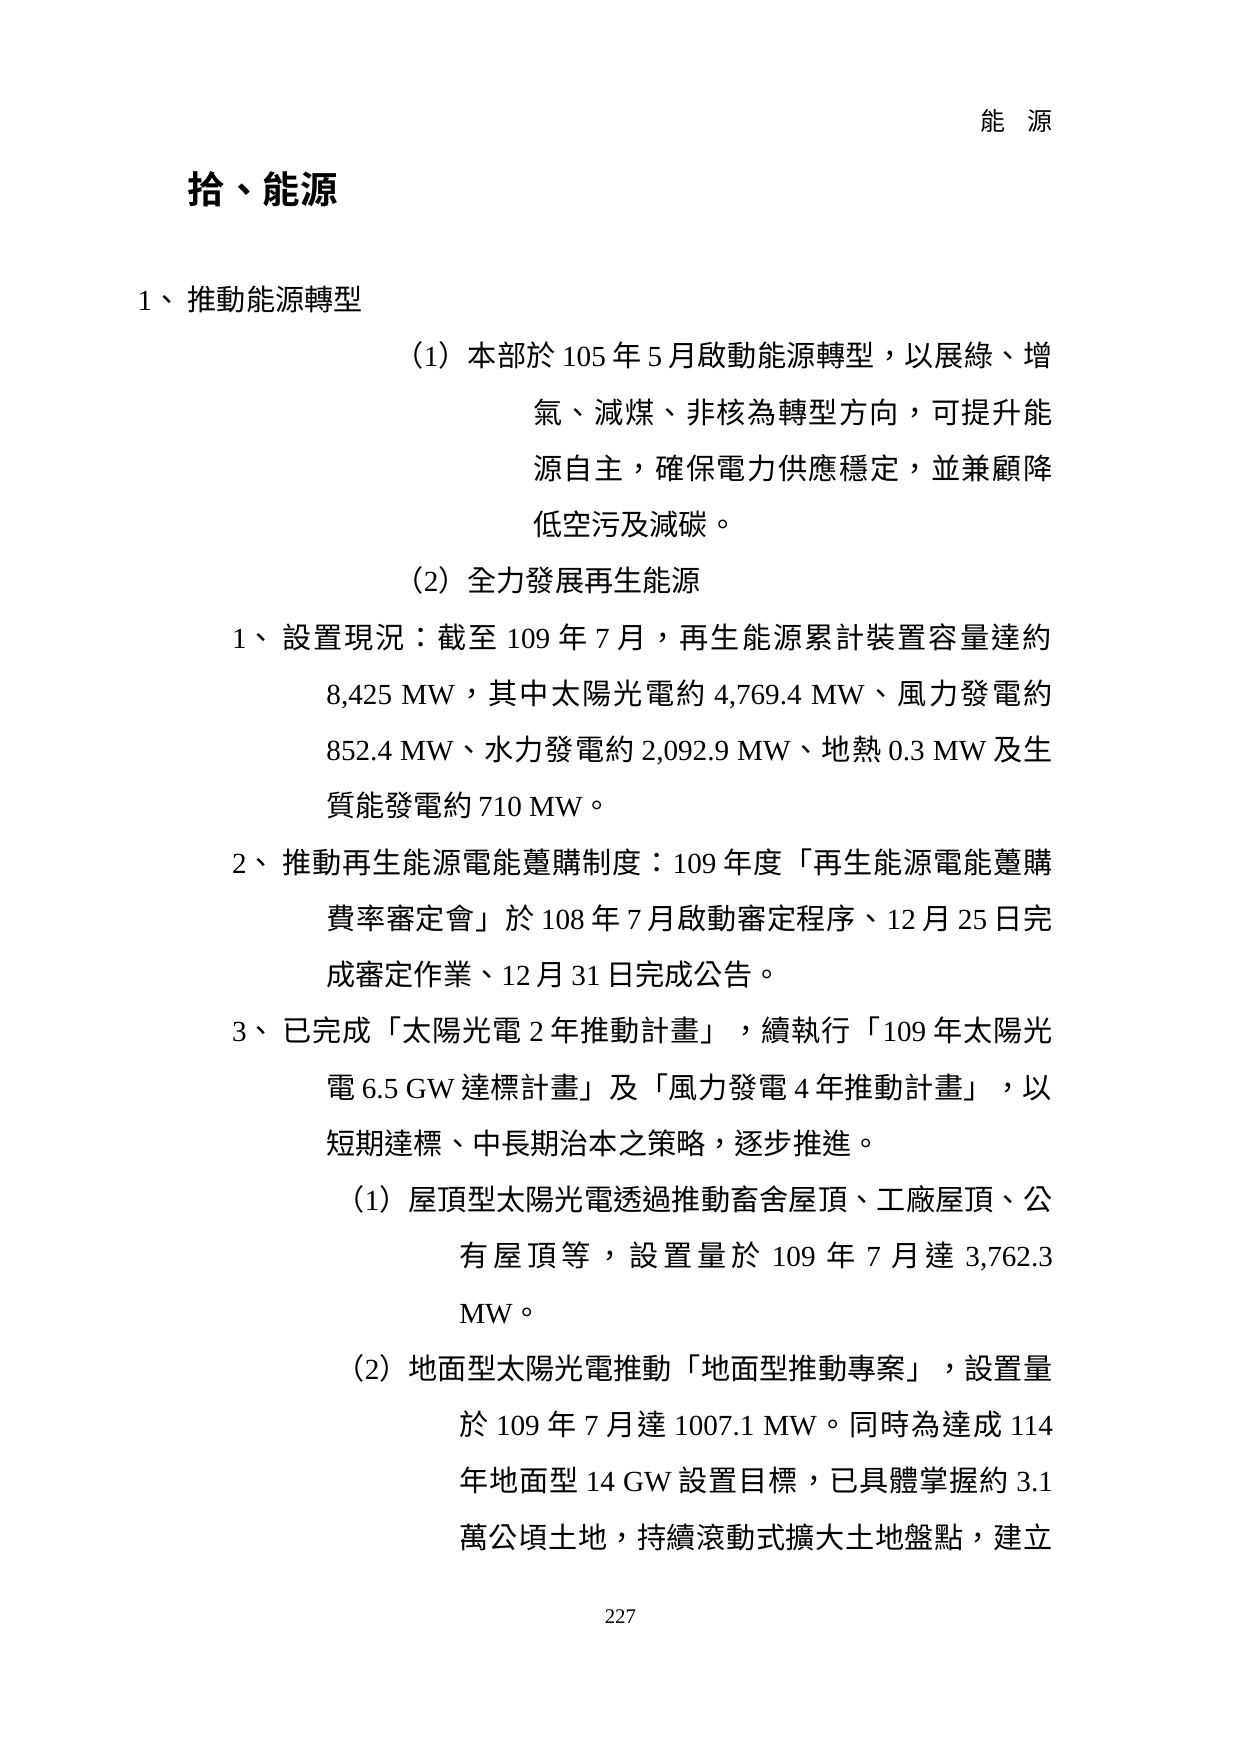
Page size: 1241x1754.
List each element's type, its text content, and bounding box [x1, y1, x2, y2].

list 設置現況：截至109年7月，再生能源累計裝置容量達約8,425 MW，其中太陽光電約4,769.4 MW、風力發電約852.4 MW、水力發電約2,092.9 MW、地熱0.3 MW及生質能發電約710 MW。 [232, 603, 1053, 828]
list 全力發展再生能源 [394, 547, 1053, 603]
list 推動再生能源電能躉購制度：109年度「再生能源電能躉購費率審定會」於108年7月啟動審定程序、12月25日完成審定作業、12月31日完成公告。 [232, 828, 1053, 997]
list 本部於105年5月啟動能源轉型，以展綠、增氣、減煤、非核為轉型方向，可提升能源自主，確保電力供應穩定，並兼顧降低空污及減碳。 [394, 322, 1053, 547]
list 已完成「太陽光電2年推動計畫」，續執行「109年太陽光電6.5 GW達標計畫」及「風力發電4年推動計畫」，以短期達標、中長期治本之策略，逐步推進。 [232, 997, 1053, 1166]
list 地面型太陽光電推動「地面型推動專案」，設置量於109年7月達1007.1 MW。同時為達成114年地面型14 GW設置目標，已具體掌握約3.1萬公頃土地，持續滾動式擴大土地盤點，建立 [335, 1334, 1053, 1559]
list 推動能源轉型 [137, 266, 1053, 322]
list 屋頂型太陽光電透過推動畜舍屋頂、工廠屋頂、公有屋頂等，設置量於109年7月達3,762.3 MW。 [335, 1166, 1053, 1334]
subtitle 拾、能源 [187, 158, 1053, 214]
